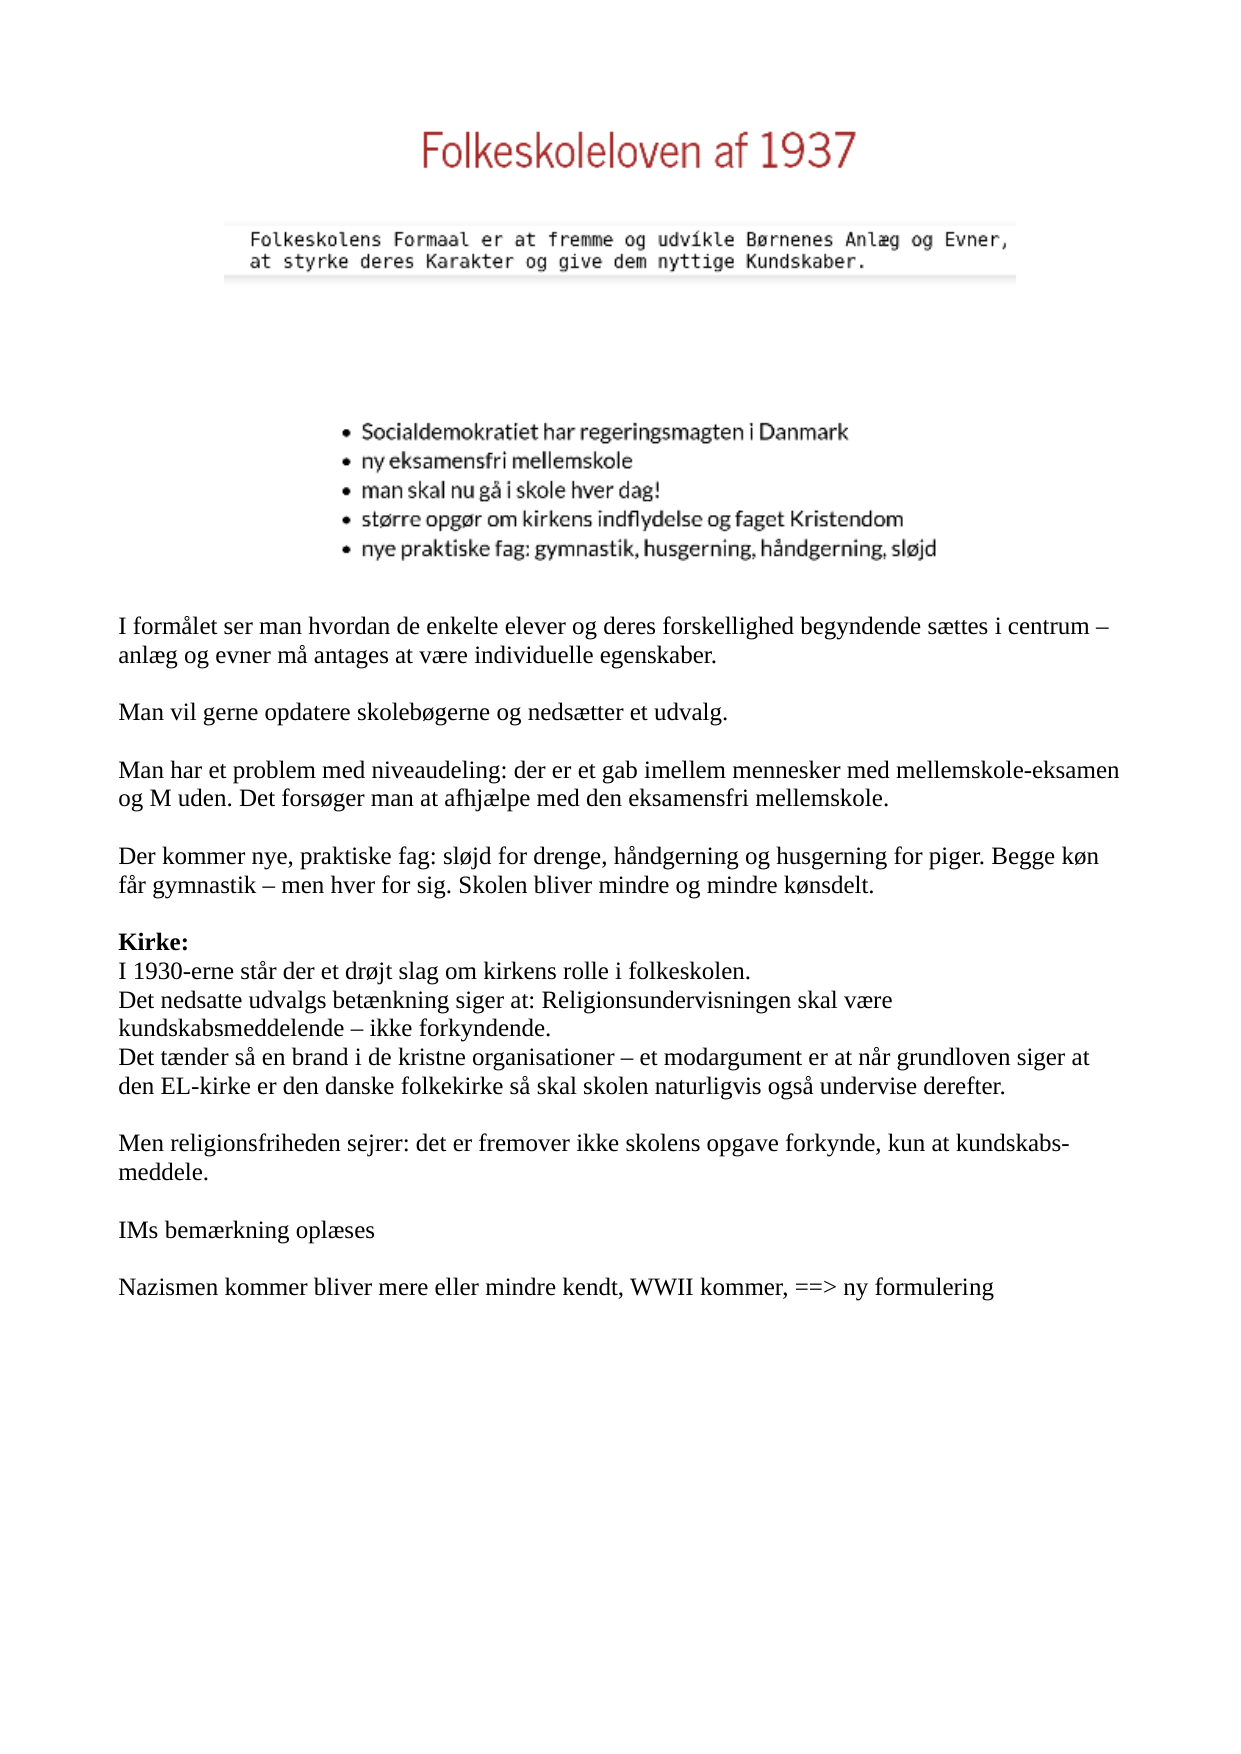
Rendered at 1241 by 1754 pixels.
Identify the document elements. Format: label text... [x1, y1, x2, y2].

text I formålet ser man hvordan de enkelte elever og deres forskellighed begyndende sættes i centrum – anlæg og evner må antages at være individuelle egenskaber. [118, 611, 1122, 668]
text Det tænder så en brand i de kristne organisationer – et modargument er at når grundloven siger at den EL-kirke er den danske folkekirke så skal skolen naturligvis også undervise derefter. [118, 1042, 1122, 1100]
text Det nedsatte udvalgs betænkning siger at: Religionsundervisningen skal være kundskabsmeddelende – ikke forkyndende. [118, 985, 1122, 1042]
text Man har et problem med niveaudeling: der er et gab imellem mennesker med mellemskole-eksamen og M uden. Det forsøger man at afhjælpe med den eksamensfri mellemskole. [118, 755, 1122, 812]
text Der kommer nye, praktiske fag: sløjd for drenge, håndgerning og husgerning for piger. Begge køn får gymnastik – men hver for sig. Skolen bliver mindre og mindre kønsdelt. [118, 841, 1122, 898]
text Man vil gerne opdatere skolebøgerne og nedsætter et udvalg. [118, 697, 1122, 726]
text I 1930-erne står der et drøjt slag om kirkens rolle i folkeskolen. [118, 956, 1122, 985]
text Nazismen kommer bliver mere eller mindre kendt, WWII kommer, ==> ny formulering [118, 1272, 1122, 1301]
picture [224, 118, 1017, 583]
text Men religionsfriheden sejrer: det er fremover ikke skolens opgave forkynde, kun at kundskabs-meddele. [118, 1128, 1122, 1186]
text Kirke: [118, 927, 1122, 956]
text IMs bemærkning oplæses [118, 1215, 1122, 1243]
